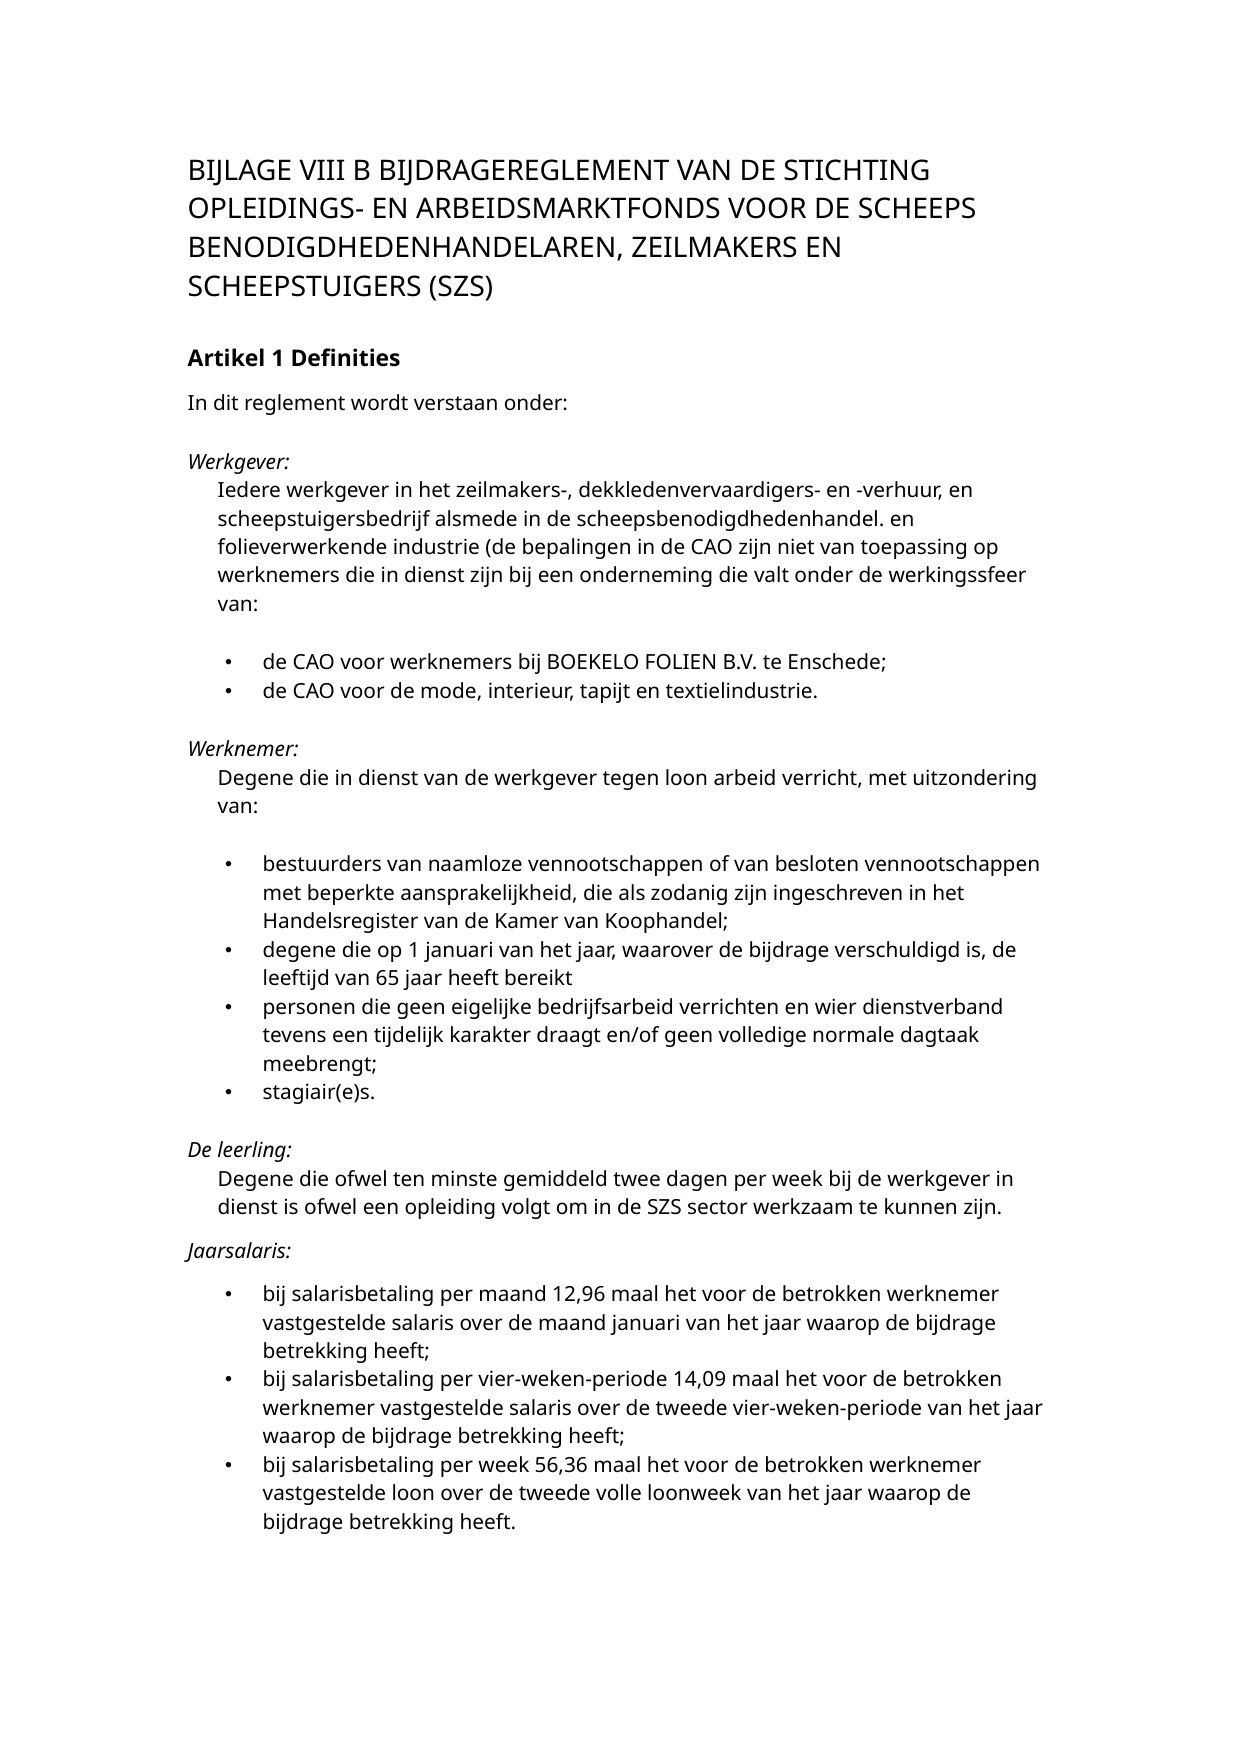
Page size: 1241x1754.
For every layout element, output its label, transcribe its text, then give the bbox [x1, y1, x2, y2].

list bij salarisbetaling per maand 12,96 maal het voor de betrokken werknemer vastgestelde salaris over de maand januari van het jaar waarop de bijdrage betrekking heeft; [225, 1279, 1053, 1364]
text De leerling: [187, 1136, 1053, 1164]
text Degene die ofwel ten minste gemiddeld twee dagen per week bij de werkgever in dienst is ofwel een opleiding volgt om in de SZS sector werkzaam te kunnen zijn. [217, 1164, 1053, 1221]
list bij salarisbetaling per vier-weken-periode 14,09 maal het voor de betrokken werknemer vastgestelde salaris over de tweede vier-weken-periode van het jaar waarop de bijdrage betrekking heeft; [225, 1364, 1053, 1450]
text In dit reglement wordt verstaan onder: [187, 388, 1053, 417]
text Werknemer: [187, 734, 1053, 763]
list bij salarisbetaling per week 56,36 maal het voor de betrokken werknemer vastgestelde loon over de tweede volle loonweek van het jaar waarop de bijdrage betrekking heeft. [225, 1450, 1053, 1535]
subtitle BIJLAGE VIII B BIJDRAGEREGLEMENT VAN DE STICHTING OPLEIDINGS- EN ARBEIDSMARKTFONDS VOOR DE SCHEEPS BENODIGDHEDENHANDELAREN, ZEILMAKERS EN SCHEEPSTUIGERS (SZS) [187, 150, 1053, 304]
list bestuurders van naamloze vennootschappen of van besloten vennootschappen met beperkte aansprakelijkheid, die als zodanig zijn ingeschreven in het Handelsregister van de Kamer van Koophandel; [225, 849, 1053, 935]
list degene die op 1 januari van het jaar, waarover de bijdrage verschuldigd is, de leeftijd van 65 jaar heeft bereikt [225, 935, 1053, 992]
text Degene die in dienst van de werkgever tegen loon arbeid verricht, met uitzondering van: [217, 763, 1053, 819]
list de CAO voor werknemers bij BOEKELO FOLIEN B.V. te Enschede; [225, 647, 1053, 676]
text Jaarsalaris: [187, 1236, 1053, 1264]
list de CAO voor de mode, interieur, tapijt en textielindustrie. [225, 676, 1053, 704]
text Iedere werkgever in het zeilmakers-, dekkledenvervaardigers- en -verhuur, en scheepstuigersbedrijf alsmede in de scheepsbenodigdhedenhandel. en folieverwerkende industrie (de bepalingen in de CAO zijn niet van toepassing op werknemers die in dienst zijn bij een onderneming die valt onder de werkingssfeer van: [217, 475, 1053, 617]
list personen die geen eigelijke bedrijfsarbeid verrichten en wier dienstverband tevens een tijdelijk karakter draagt en/of geen volledige normale dagtaak meebrengt; [225, 992, 1053, 1077]
text Werkgever: [187, 447, 1053, 475]
subtitle Artikel 1 Definities [187, 342, 1053, 373]
list stagiair(e)s. [225, 1077, 1053, 1106]
